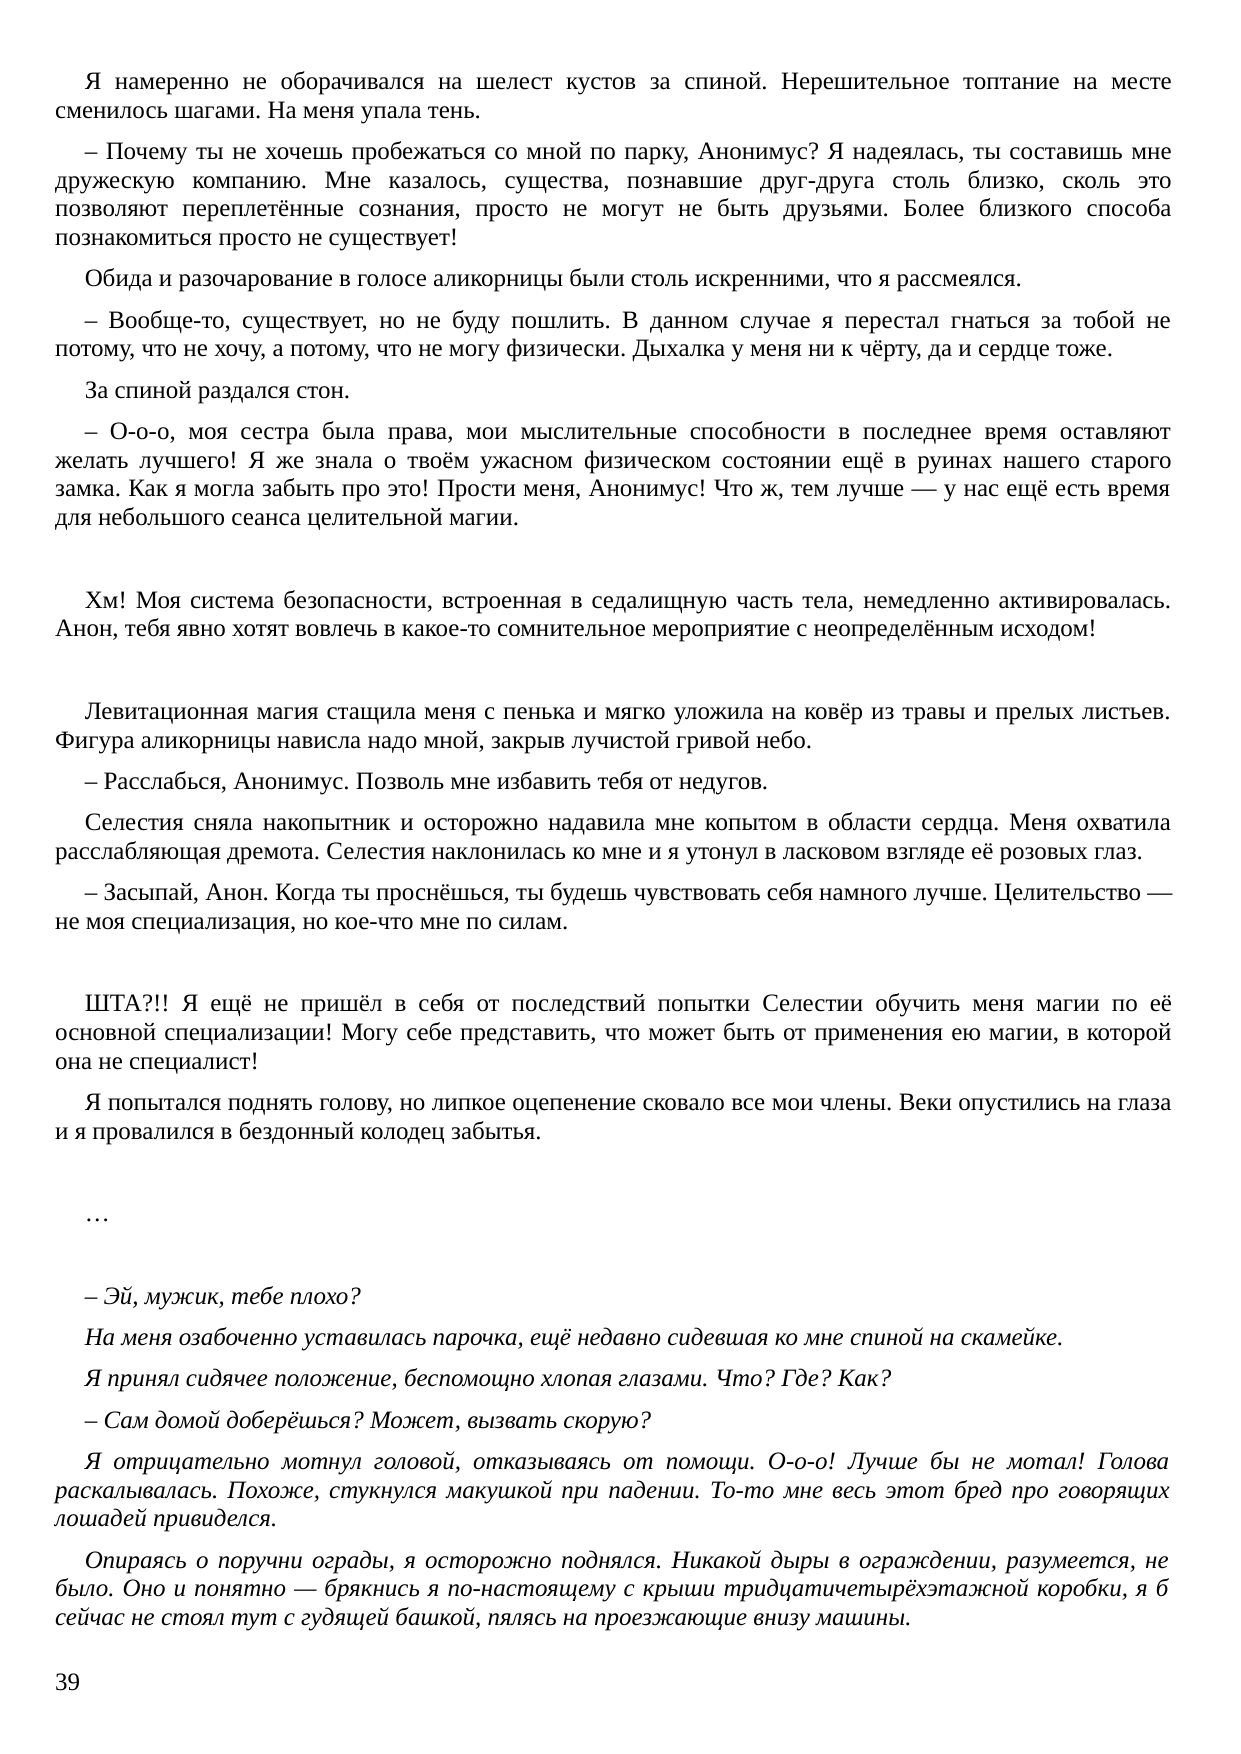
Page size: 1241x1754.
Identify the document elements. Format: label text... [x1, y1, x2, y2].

text Обида и разочарование в голосе аликорницы были столь искренними, что я рассмеялся. [55, 263, 1173, 292]
text Я попытался поднять голову, но липкое оцепенение сковало все мои члены. Веки опустились на глаза и я провалился в бездонный колодец забытья. [55, 1087, 1173, 1145]
text – Почему ты не хочешь пробежаться со мной по парку, Анонимус? Я надеялась, ты составишь мне дружескую компанию. Мне казалось, существа, познавшие друг-друга столь близко, сколь это позволяют переплетённые сознания, просто не могут не быть друзьями. Более близкого способа познакомиться просто не существует! [55, 136, 1173, 251]
text На меня озабоченно уставилась парочка, ещё недавно сидевшая ко мне спиной на скамейке. [55, 1322, 1173, 1351]
text … [55, 1198, 1173, 1227]
text Опираясь о поручни ограды, я осторожно поднялся. Никакой дыры в ограждении, разумеется, не было. Оно и понятно — брякнись я по-настоящему с крыши тридцатичетырёхэтажной коробки, я б сейчас не стоял тут с гудящей башкой, пялясь на проезжающие внизу машины. [55, 1545, 1173, 1631]
text Я отрицательно мотнул головой, отказываясь от помощи. О-о-о! Лучше бы не мотал! Голова раскалывалась. Похоже, стукнулся макушкой при падении. То-то мне весь этот бред про говорящих лошадей привиделся. [55, 1446, 1173, 1532]
text – Вообще-то, существует, но не буду пошлить. В данном случае я перестал гнаться за тобой не потому, что не хочу, а потому, что не могу физически. Дыхалка у меня ни к чёрту, да и сердце тоже. [55, 305, 1173, 362]
text За спиной раздался стон. [55, 375, 1173, 403]
text ШТА?!! Я ещё не пришёл в себя от последствий попытки Селестии обучить меня магии по её основной специализации! Могу себе представить, что может быть от применения ею магии, в которой она не специалист! [55, 988, 1173, 1075]
text Селестия сняла накопытник и осторожно надавила мне копытом в области сердца. Меня охватила расслабляющая дремота. Селестия наклонилась ко мне и я утонул в ласковом взгляде её розовых глаз. [55, 807, 1173, 865]
text – Расслабься, Анонимус. Позволь мне избавить тебя от недугов. [55, 766, 1173, 795]
text Я намеренно не оборачивался на шелест кустов за спиной. Нерешительное топтание на месте сменилось шагами. На меня упала тень. [55, 66, 1173, 123]
text Хм! Моя система безопасности, встроенная в седалищную часть тела, немедленно активировалась. Анон, тебя явно хотят вовлечь в какое-то сомнительное мероприятие с неопределённым исходом! [55, 585, 1173, 642]
text Левитационная магия стащила меня с пенька и мягко уложила на ковёр из травы и прелых листьев. Фигура аликорницы нависла надо мной, закрыв лучистой гривой небо. [55, 696, 1173, 753]
text – О-о-о, моя сестра была права, мои мыслительные способности в последнее время оставляют желать лучшего! Я же знала о твоём ужасном физическом состоянии ещё в руинах нашего старого замка. Как я могла забыть про это! Прости меня, Анонимус! Что ж, тем лучше — у нас ещё есть время для небольшого сеанса целительной магии. [55, 416, 1173, 531]
text – Засыпай, Анон. Когда ты проснёшься, ты будешь чувствовать себя намного лучше. Целительство — не моя специализация, но кое-что мне по силам. [55, 877, 1173, 935]
text Я принял сидячее положение, беспомощно хлопая глазами. Что? Где? Как? [55, 1363, 1173, 1392]
text – Эй, мужик, тебе плохо? [55, 1281, 1173, 1310]
text – Сам домой доберёшься? Может, вызвать скорую? [55, 1405, 1173, 1433]
